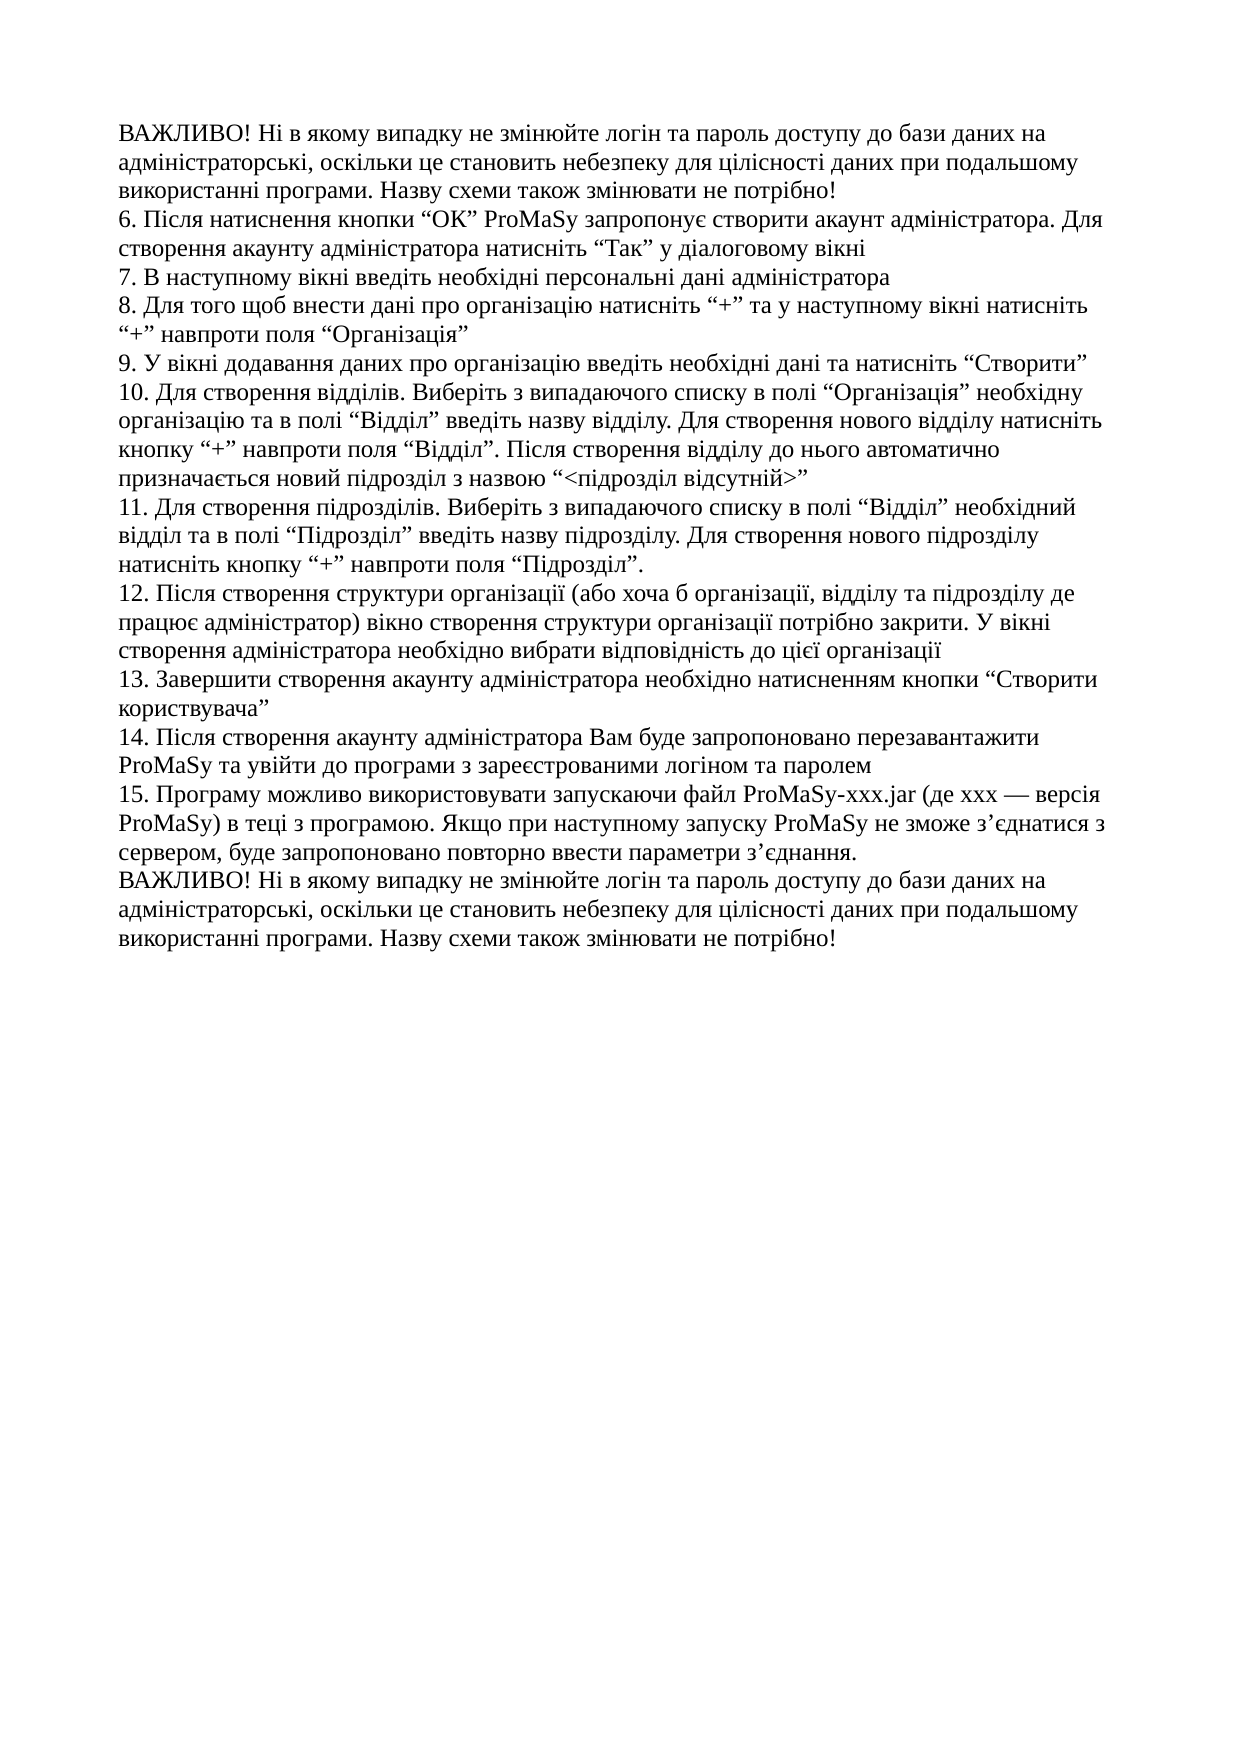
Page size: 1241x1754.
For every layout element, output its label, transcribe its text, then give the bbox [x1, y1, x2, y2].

text 7. В наступному вікні введіть необхідні персональні дані адміністратора [118, 262, 1122, 291]
text 11. Для створення підрозділів. Виберіть з випадаючого списку в полі “Відділ” необхідний відділ та в полі “Підрозділ” введіть назву підрозділу. Для створення нового підрозділу натисніть кнопку “+” навпроти поля “Підрозділ”. [118, 492, 1122, 578]
text 8. Для того щоб внести дані про організацію натисніть “+” та у наступному вікні натисніть “+” навпроти поля “Організація” [118, 291, 1122, 348]
text 13. Завершити створення акаунту адміністратора необхідно натисненням кнопки “Створити користвувача” [118, 664, 1122, 722]
text 6. Після натиснення кнопки “ОК” ProMaSy запропонує створити акаунт адміністратора. Для створення акаунту адміністратора натисніть “Так” у діалоговому вікні [118, 204, 1122, 262]
text ВАЖЛИВО! Ні в якому випадку не змінюйте логін та пароль доступу до бази даних на адміністраторські, оскільки це становить небезпеку для цілісності даних при подальшому використанні програми. Назву схеми також змінювати не потрібно! [118, 118, 1122, 204]
text ВАЖЛИВО! Ні в якому випадку не змінюйте логін та пароль доступу до бази даних на адміністраторські, оскільки це становить небезпеку для цілісності даних при подальшому використанні програми. Назву схеми також змінювати не потрібно! [118, 866, 1122, 952]
text 14. Після створення акаунту адміністратора Вам буде запропоновано перезавантажити ProMaSy та увійти до програми з зареєстрованими логіном та паролем [118, 722, 1122, 779]
text 9. У вікні додавання даних про організацію введіть необхідні дані та натисніть “Створити” [118, 348, 1122, 377]
text 12. Після створення структури організації (або хоча б організації, відділу та підрозділу де працює адміністратор) вікно створення структури організації потрібно закрити. У вікні створення адміністратора необхідно вибрати відповідність до цієї організації [118, 578, 1122, 664]
text 15. Програму можливо використовувати запускаючи файл ProMaSy-ххх.jar (де ххх — версія ProMaSy) в теці з програмою. Якщо при наступному запуску ProMaSy не зможе з’єднатися з сервером, буде запропоновано повторно ввести параметри з’єднання. [118, 779, 1122, 866]
text 10. Для створення відділів. Виберіть з випадаючого списку в полі “Організація” необхідну організацію та в полі “Відділ” введіть назву відділу. Для створення нового відділу натисніть кнопку “+” навпроти поля “Відділ”. Після створення відділу до нього автоматично призначається новий підрозділ з назвою “<підрозділ відсутній>” [118, 377, 1122, 492]
